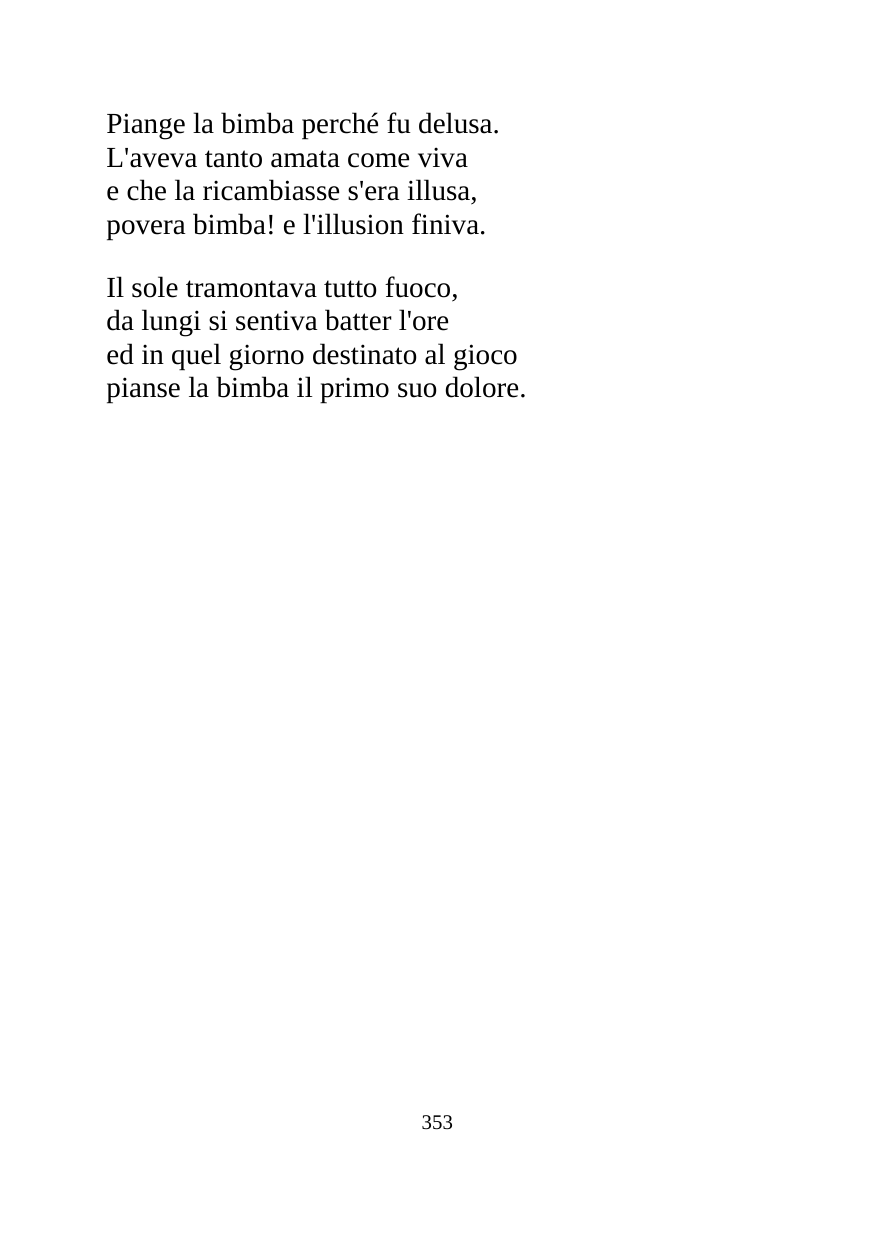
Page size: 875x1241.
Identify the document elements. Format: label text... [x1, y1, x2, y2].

text Il sole tramontava tutto fuoco, [106, 270, 768, 303]
text povera bimba! e l'illusion finiva. [106, 207, 768, 240]
text ed in quel giorno destinato al gioco [106, 337, 768, 371]
text Piange la bimba perché fu delusa. [106, 106, 768, 140]
text pianse la bimba il primo suo dolore. [106, 371, 768, 404]
text e che la ricambiasse s'era illusa, [106, 173, 768, 207]
text da lungi si sentiva batter l'ore [106, 303, 768, 337]
text L'aveva tanto amata come viva [106, 140, 768, 173]
